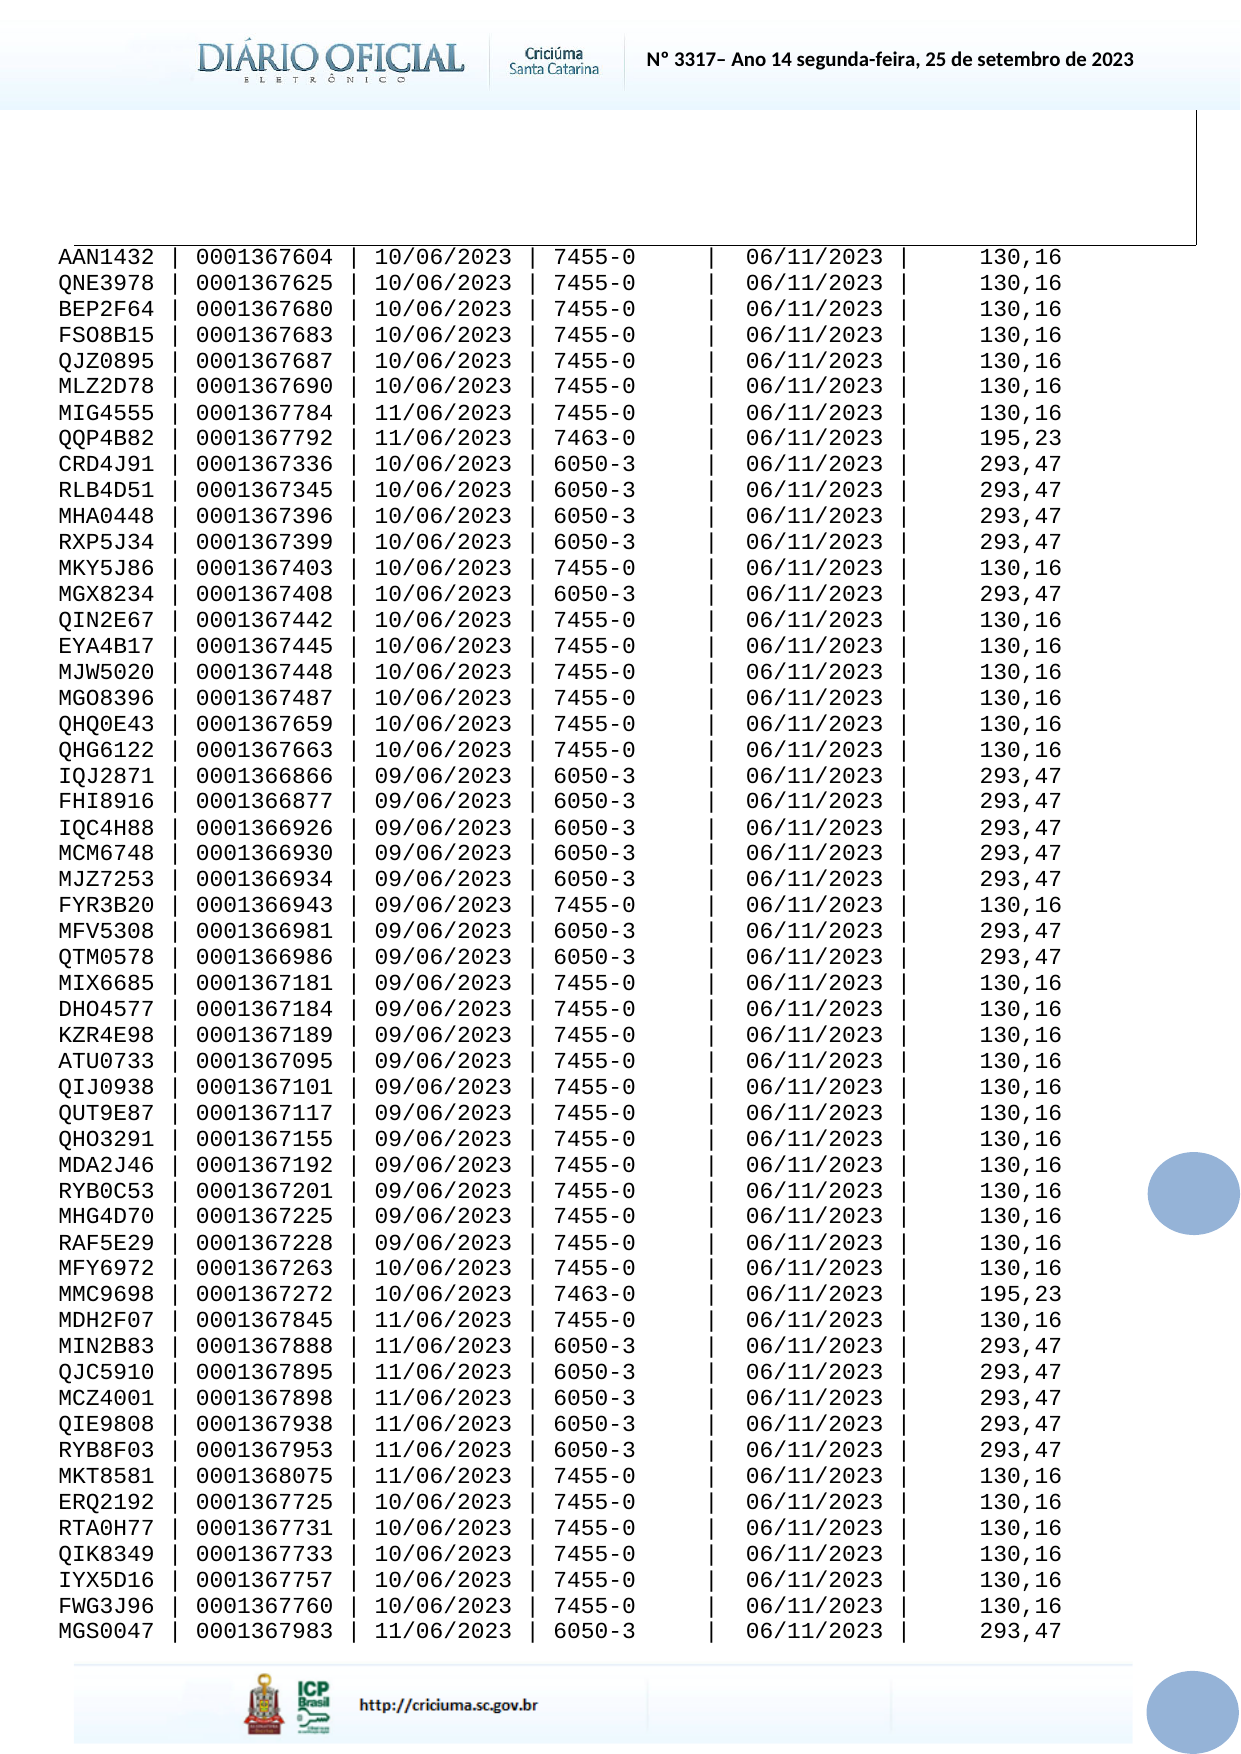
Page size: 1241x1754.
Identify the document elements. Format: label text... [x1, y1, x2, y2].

text IQC4H88 | 0001366926 | 09/06/2023 | 6050-3 | 06/11/2023 | 293,47 [44, 816, 1196, 842]
text MKT8581 | 0001368075 | 11/06/2023 | 7455-0 | 06/11/2023 | 130,16 [44, 1464, 1196, 1490]
text RYB8F03 | 0001367953 | 11/06/2023 | 6050-3 | 06/11/2023 | 293,47 [44, 1438, 1196, 1464]
text FHI8916 | 0001366877 | 09/06/2023 | 6050-3 | 06/11/2023 | 293,47 [44, 790, 1196, 816]
text RLB4D51 | 0001367345 | 10/06/2023 | 6050-3 | 06/11/2023 | 293,47 [44, 479, 1196, 504]
text DHO4577 | 0001367184 | 09/06/2023 | 7455-0 | 06/11/2023 | 130,16 [44, 997, 1196, 1023]
text MDA2J46 | 0001367192 | 09/06/2023 | 7455-0 | 06/11/2023 | 130,16 [44, 1153, 1180, 1179]
text FYR3B20 | 0001366943 | 09/06/2023 | 7455-0 | 06/11/2023 | 130,16 [44, 894, 1196, 919]
text EYA4B17 | 0001367445 | 10/06/2023 | 7455-0 | 06/11/2023 | 130,16 [44, 634, 1196, 660]
text QHQ0E43 | 0001367659 | 10/06/2023 | 7455-0 | 06/11/2023 | 130,16 [44, 712, 1196, 738]
text MFY6972 | 0001367263 | 10/06/2023 | 7455-0 | 06/11/2023 | 130,16 [44, 1257, 1196, 1283]
text MJZ7253 | 0001366934 | 09/06/2023 | 6050-3 | 06/11/2023 | 293,47 [44, 868, 1196, 894]
text MFV5308 | 0001366981 | 09/06/2023 | 6050-3 | 06/11/2023 | 293,47 [44, 919, 1196, 946]
text MJW5020 | 0001367448 | 10/06/2023 | 7455-0 | 06/11/2023 | 130,16 [44, 660, 1196, 686]
text QHO3291 | 0001367155 | 09/06/2023 | 7455-0 | 06/11/2023 | 130,16 [44, 1127, 1196, 1153]
text MGO8396 | 0001367487 | 10/06/2023 | 7455-0 | 06/11/2023 | 130,16 [44, 686, 1196, 712]
text MHA0448 | 0001367396 | 10/06/2023 | 6050-3 | 06/11/2023 | 293,47 [44, 504, 1196, 531]
text MGX8234 | 0001367408 | 10/06/2023 | 6050-3 | 06/11/2023 | 293,47 [44, 582, 1196, 608]
text QJC5910 | 0001367895 | 11/06/2023 | 6050-3 | 06/11/2023 | 293,47 [44, 1361, 1196, 1386]
text MKY5J86 | 0001367403 | 10/06/2023 | 7455-0 | 06/11/2023 | 130,16 [44, 556, 1196, 582]
text QHG6122 | 0001367663 | 10/06/2023 | 7455-0 | 06/11/2023 | 130,16 [44, 738, 1196, 764]
text MMC9698 | 0001367272 | 10/06/2023 | 7463-0 | 06/11/2023 | 195,23 [44, 1283, 1196, 1309]
text QIK8349 | 0001367733 | 10/06/2023 | 7455-0 | 06/11/2023 | 130,16 [44, 1542, 1196, 1568]
text AAN1432 | 0001367604 | 10/06/2023 | 7455-0 | 06/11/2023 | 130,16 [44, 245, 1196, 271]
text KZR4E98 | 0001367189 | 09/06/2023 | 7455-0 | 06/11/2023 | 130,16 [44, 1023, 1196, 1049]
text FWG3J96 | 0001367760 | 10/06/2023 | 7455-0 | 06/11/2023 | 130,16 [44, 1594, 1196, 1620]
text MCM6748 | 0001366930 | 09/06/2023 | 6050-3 | 06/11/2023 | 293,47 [44, 842, 1196, 868]
text BEP2F64 | 0001367680 | 10/06/2023 | 7455-0 | 06/11/2023 | 130,16 [44, 297, 1196, 323]
text RAF5E29 | 0001367228 | 09/06/2023 | 7455-0 | 06/11/2023 | 130,16 [44, 1231, 1196, 1257]
text MCZ4001 | 0001367898 | 11/06/2023 | 6050-3 | 06/11/2023 | 293,47 [44, 1386, 1196, 1412]
text ERQ2192 | 0001367725 | 10/06/2023 | 7455-0 | 06/11/2023 | 130,16 [44, 1490, 1196, 1516]
text IQJ2871 | 0001366866 | 09/06/2023 | 6050-3 | 06/11/2023 | 293,47 [44, 764, 1196, 790]
text QJZ0895 | 0001367687 | 10/06/2023 | 7455-0 | 06/11/2023 | 130,16 [44, 349, 1196, 375]
text QQP4B82 | 0001367792 | 11/06/2023 | 7463-0 | 06/11/2023 | 195,23 [44, 427, 1196, 453]
text ATU0733 | 0001367095 | 09/06/2023 | 7455-0 | 06/11/2023 | 130,16 [44, 1049, 1196, 1075]
text QIJ0938 | 0001367101 | 09/06/2023 | 7455-0 | 06/11/2023 | 130,16 [44, 1075, 1196, 1101]
text RXP5J34 | 0001367399 | 10/06/2023 | 6050-3 | 06/11/2023 | 293,47 [44, 531, 1196, 556]
text CRD4J91 | 0001367336 | 10/06/2023 | 6050-3 | 06/11/2023 | 293,47 [44, 453, 1196, 479]
text QNE3978 | 0001367625 | 10/06/2023 | 7455-0 | 06/11/2023 | 130,16 [44, 271, 1196, 297]
text MLZ2D78 | 0001367690 | 10/06/2023 | 7455-0 | 06/11/2023 | 130,16 [44, 375, 1196, 401]
text QIN2E67 | 0001367442 | 10/06/2023 | 7455-0 | 06/11/2023 | 130,16 [44, 608, 1196, 634]
text MIX6685 | 0001367181 | 09/06/2023 | 7455-0 | 06/11/2023 | 130,16 [44, 971, 1196, 997]
text MIG4555 | 0001367784 | 11/06/2023 | 7455-0 | 06/11/2023 | 130,16 [44, 401, 1196, 427]
text QIE9808 | 0001367938 | 11/06/2023 | 6050-3 | 06/11/2023 | 293,47 [44, 1412, 1196, 1438]
text MGS0047 | 0001367983 | 11/06/2023 | 6050-3 | 06/11/2023 | 293,47 [44, 1620, 1196, 1646]
text QTM0578 | 0001366986 | 09/06/2023 | 6050-3 | 06/11/2023 | 293,47 [44, 946, 1196, 971]
text MIN2B83 | 0001367888 | 11/06/2023 | 6050-3 | 06/11/2023 | 293,47 [44, 1334, 1196, 1361]
text RTA0H77 | 0001367731 | 10/06/2023 | 7455-0 | 06/11/2023 | 130,16 [44, 1516, 1196, 1542]
text QUT9E87 | 0001367117 | 09/06/2023 | 7455-0 | 06/11/2023 | 130,16 [44, 1101, 1196, 1127]
text RYB0C53 | 0001367201 | 09/06/2023 | 7455-0 | 06/11/2023 | 130,16 [44, 1179, 1150, 1205]
text IYX5D16 | 0001367757 | 10/06/2023 | 7455-0 | 06/11/2023 | 130,16 [44, 1568, 1196, 1594]
text MDH2F07 | 0001367845 | 11/06/2023 | 7455-0 | 06/11/2023 | 130,16 [44, 1309, 1196, 1334]
text MHG4D70 | 0001367225 | 09/06/2023 | 7455-0 | 06/11/2023 | 130,16 [44, 1205, 1171, 1231]
text FSO8B15 | 0001367683 | 10/06/2023 | 7455-0 | 06/11/2023 | 130,16 [44, 323, 1196, 349]
